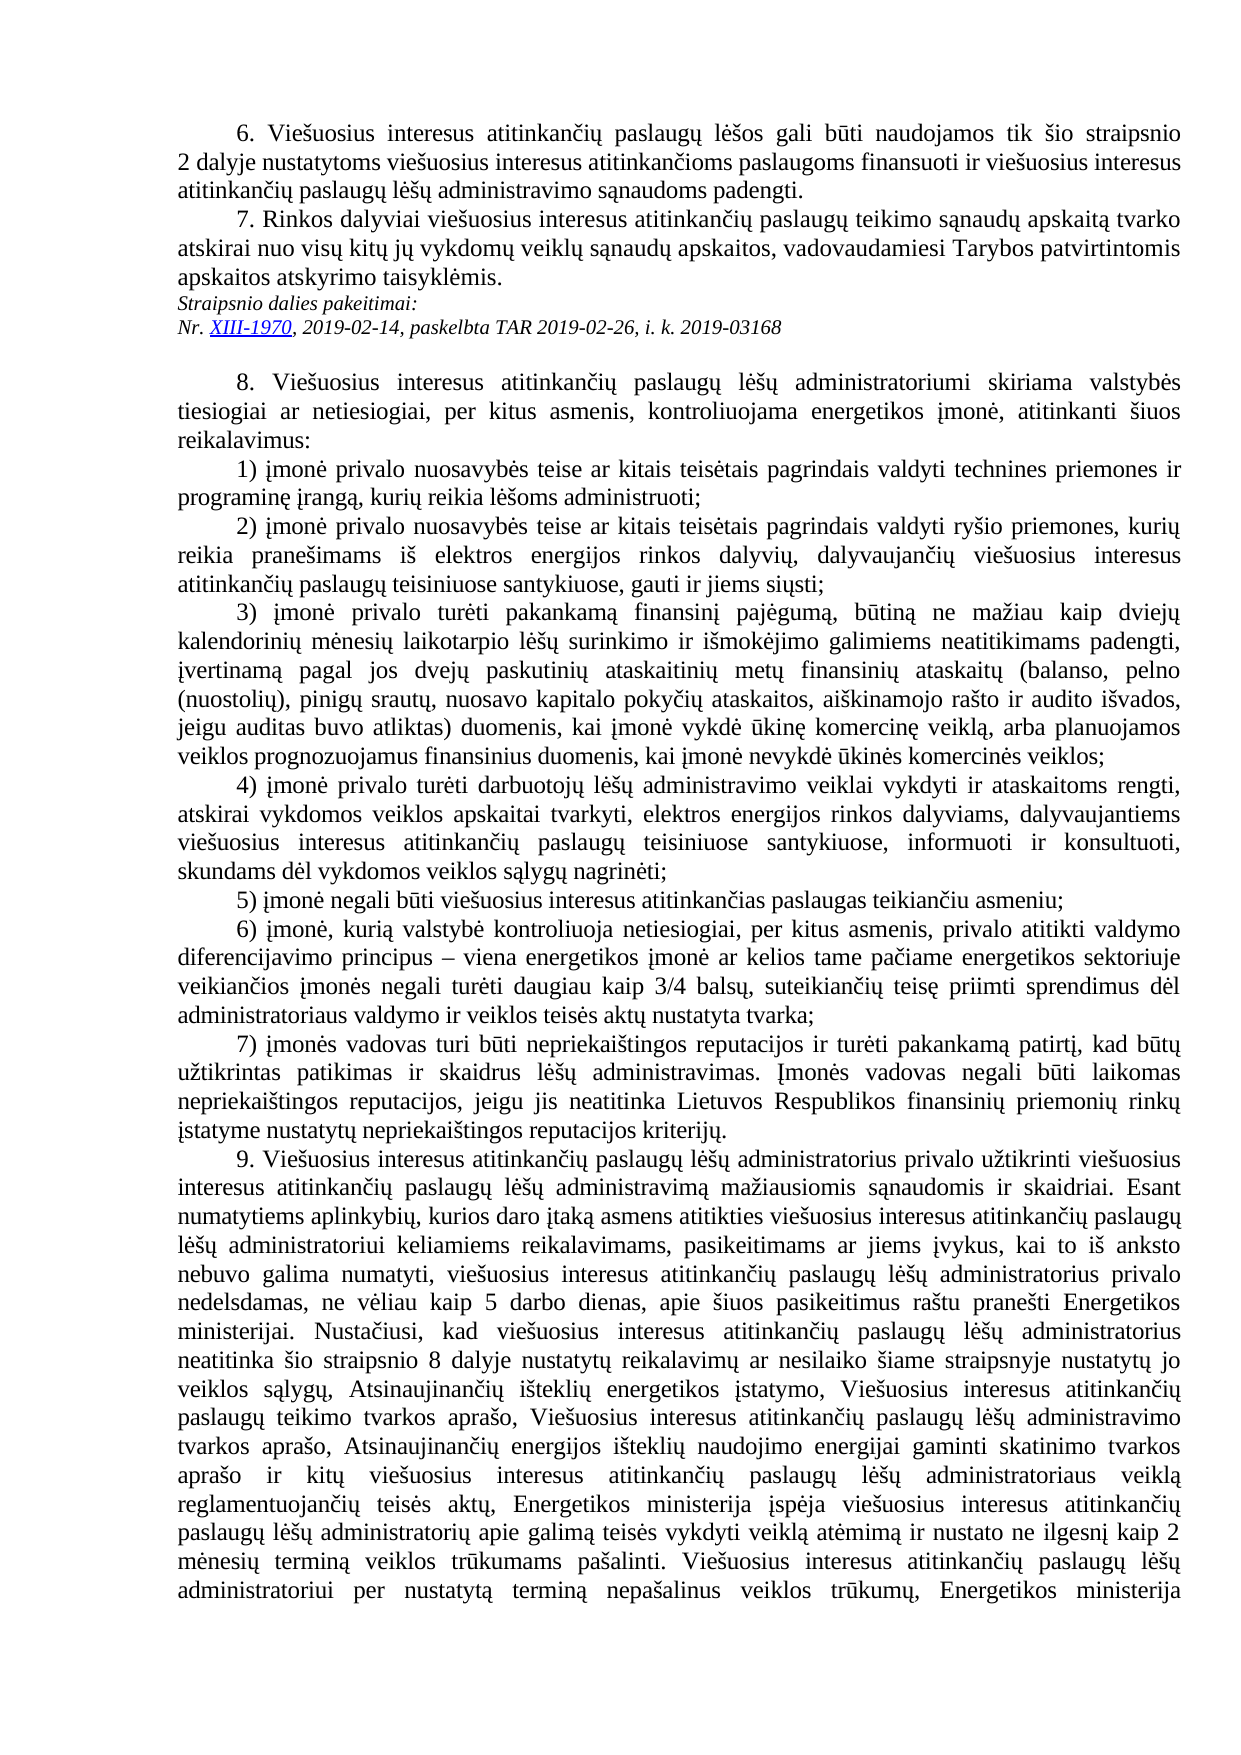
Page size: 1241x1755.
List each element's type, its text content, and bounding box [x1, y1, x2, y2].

text 4) įmonė privalo turėti darbuotojų lėšų administravimo veiklai vykdyti ir ataskaitoms rengti, atskirai vykdomos veiklos apskaitai tvarkyti, elektros energijos rinkos dalyviams, dalyvaujantiems viešuosius interesus atitinkančių paslaugų teisiniuose santykiuose, informuoti ir konsultuoti, skundams dėl vykdomos veiklos sąlygų nagrinėti; [177, 770, 1181, 885]
text 9. Viešuosius interesus atitinkančių paslaugų lėšų administratorius privalo užtikrinti viešuosius interesus atitinkančių paslaugų lėšų administravimą mažiausiomis sąnaudomis ir skaidriai. Esant numatytiems aplinkybių, kurios daro įtaką asmens atitikties viešuosius interesus atitinkančių paslaugų lėšų administratoriui keliamiems reikalavimams, pasikeitimams ar jiems įvykus, kai to iš anksto nebuvo galima numatyti, viešuosius interesus atitinkančių paslaugų lėšų administratorius privalo nedelsdamas, ne vėliau kaip 5 darbo dienas, apie šiuos pasikeitimus raštu pranešti Energetikos ministerijai. Nustačiusi, kad viešuosius interesus atitinkančių paslaugų lėšų administratorius neatitinka šio straipsnio 8 dalyje nustatytų reikalavimų ar nesilaiko šiame straipsnyje nustatytų jo veiklos sąlygų, Atsinaujinančių išteklių energetikos įstatymo, Viešuosius interesus atitinkančių paslaugų teikimo tvarkos aprašo, Viešuosius interesus atitinkančių paslaugų lėšų administravimo tvarkos aprašo, Atsinaujinančių energijos išteklių naudojimo energijai gaminti skatinimo tvarkos aprašo ir kitų viešuosius interesus atitinkančių paslaugų lėšų administratoriaus veiklą reglamentuojančių teisės aktų, Energetikos ministerija įspėja viešuosius interesus atitinkančių paslaugų lėšų administratorių apie galimą teisės vykdyti veiklą atėmimą ir nustato ne ilgesnį kaip 2 mėnesių terminą veiklos trūkumams pašalinti. Viešuosius interesus atitinkančių paslaugų lėšų administratoriui per nustatytą terminą nepašalinus veiklos trūkumų, Energetikos ministerija [177, 1144, 1181, 1604]
text 6. Viešuosius interesus atitinkančių paslaugų lėšos gali būti naudojamos tik šio straipsnio 2 dalyje nustatytoms viešuosius interesus atitinkančioms paslaugoms finansuoti ir viešuosius interesus atitinkančių paslaugų lėšų administravimo sąnaudoms padengti. [177, 118, 1181, 204]
text Straipsnio dalies pakeitimai: [177, 291, 1181, 315]
text 8. Viešuosius interesus atitinkančių paslaugų lėšų administratoriumi skiriama valstybės tiesiogiai ar netiesiogiai, per kitus asmenis, kontroliuojama energetikos įmonė, atitinkanti šiuos reikalavimus: [177, 367, 1181, 454]
text 2) įmonė privalo nuosavybės teise ar kitais teisėtais pagrindais valdyti ryšio priemones, kurių reikia pranešimams iš elektros energijos rinkos dalyvių, dalyvaujančių viešuosius interesus atitinkančių paslaugų teisiniuose santykiuose, gauti ir jiems siųsti; [177, 511, 1181, 597]
text Nr. XIII-1970, 2019-02-14, paskelbta TAR 2019-02-26, i. k. 2019-03168 [177, 315, 1181, 339]
text 1) įmonė privalo nuosavybės teise ar kitais teisėtais pagrindais valdyti technines priemones ir programinę įrangą, kurių reikia lėšoms administruoti; [177, 454, 1181, 511]
text 5) įmonė negali būti viešuosius interesus atitinkančias paslaugas teikiančiu asmeniu; [177, 885, 1181, 914]
text 6) įmonė, kurią valstybė kontroliuoja netiesiogiai, per kitus asmenis, privalo atitikti valdymo diferencijavimo principus – viena energetikos įmonė ar kelios tame pačiame energetikos sektoriuje veikiančios įmonės negali turėti daugiau kaip 3/4 balsų, suteikiančių teisę priimti sprendimus dėl administratoriaus valdymo ir veiklos teisės aktų nustatyta tvarka; [177, 914, 1181, 1029]
text 7. Rinkos dalyviai viešuosius interesus atitinkančių paslaugų teikimo sąnaudų apskaitą tvarko atskirai nuo visų kitų jų vykdomų veiklų sąnaudų apskaitos, vadovaudamiesi Tarybos patvirtintomis apskaitos atskyrimo taisyklėmis. [177, 204, 1181, 291]
text 3) įmonė privalo turėti pakankamą finansinį pajėgumą, būtiną ne mažiau kaip dviejų kalendorinių mėnesių laikotarpio lėšų surinkimo ir išmokėjimo galimiems neatitikimams padengti, įvertinamą pagal jos dvejų paskutinių ataskaitinių metų finansinių ataskaitų (balanso, pelno (nuostolių), pinigų srautų, nuosavo kapitalo pokyčių ataskaitos, aiškinamojo rašto ir audito išvados, jeigu auditas buvo atliktas) duomenis, kai įmonė vykdė ūkinę komercinę veiklą, arba planuojamos veiklos prognozuojamus finansinius duomenis, kai įmonė nevykdė ūkinės komercinės veiklos; [177, 597, 1181, 770]
text 7) įmonės vadovas turi būti nepriekaištingos reputacijos ir turėti pakankamą patirtį, kad būtų užtikrintas patikimas ir skaidrus lėšų administravimas. Įmonės vadovas negali būti laikomas nepriekaištingos reputacijos, jeigu jis neatitinka Lietuvos Respublikos finansinių priemonių rinkų įstatyme nustatytų nepriekaištingos reputacijos kriterijų. [177, 1029, 1181, 1144]
